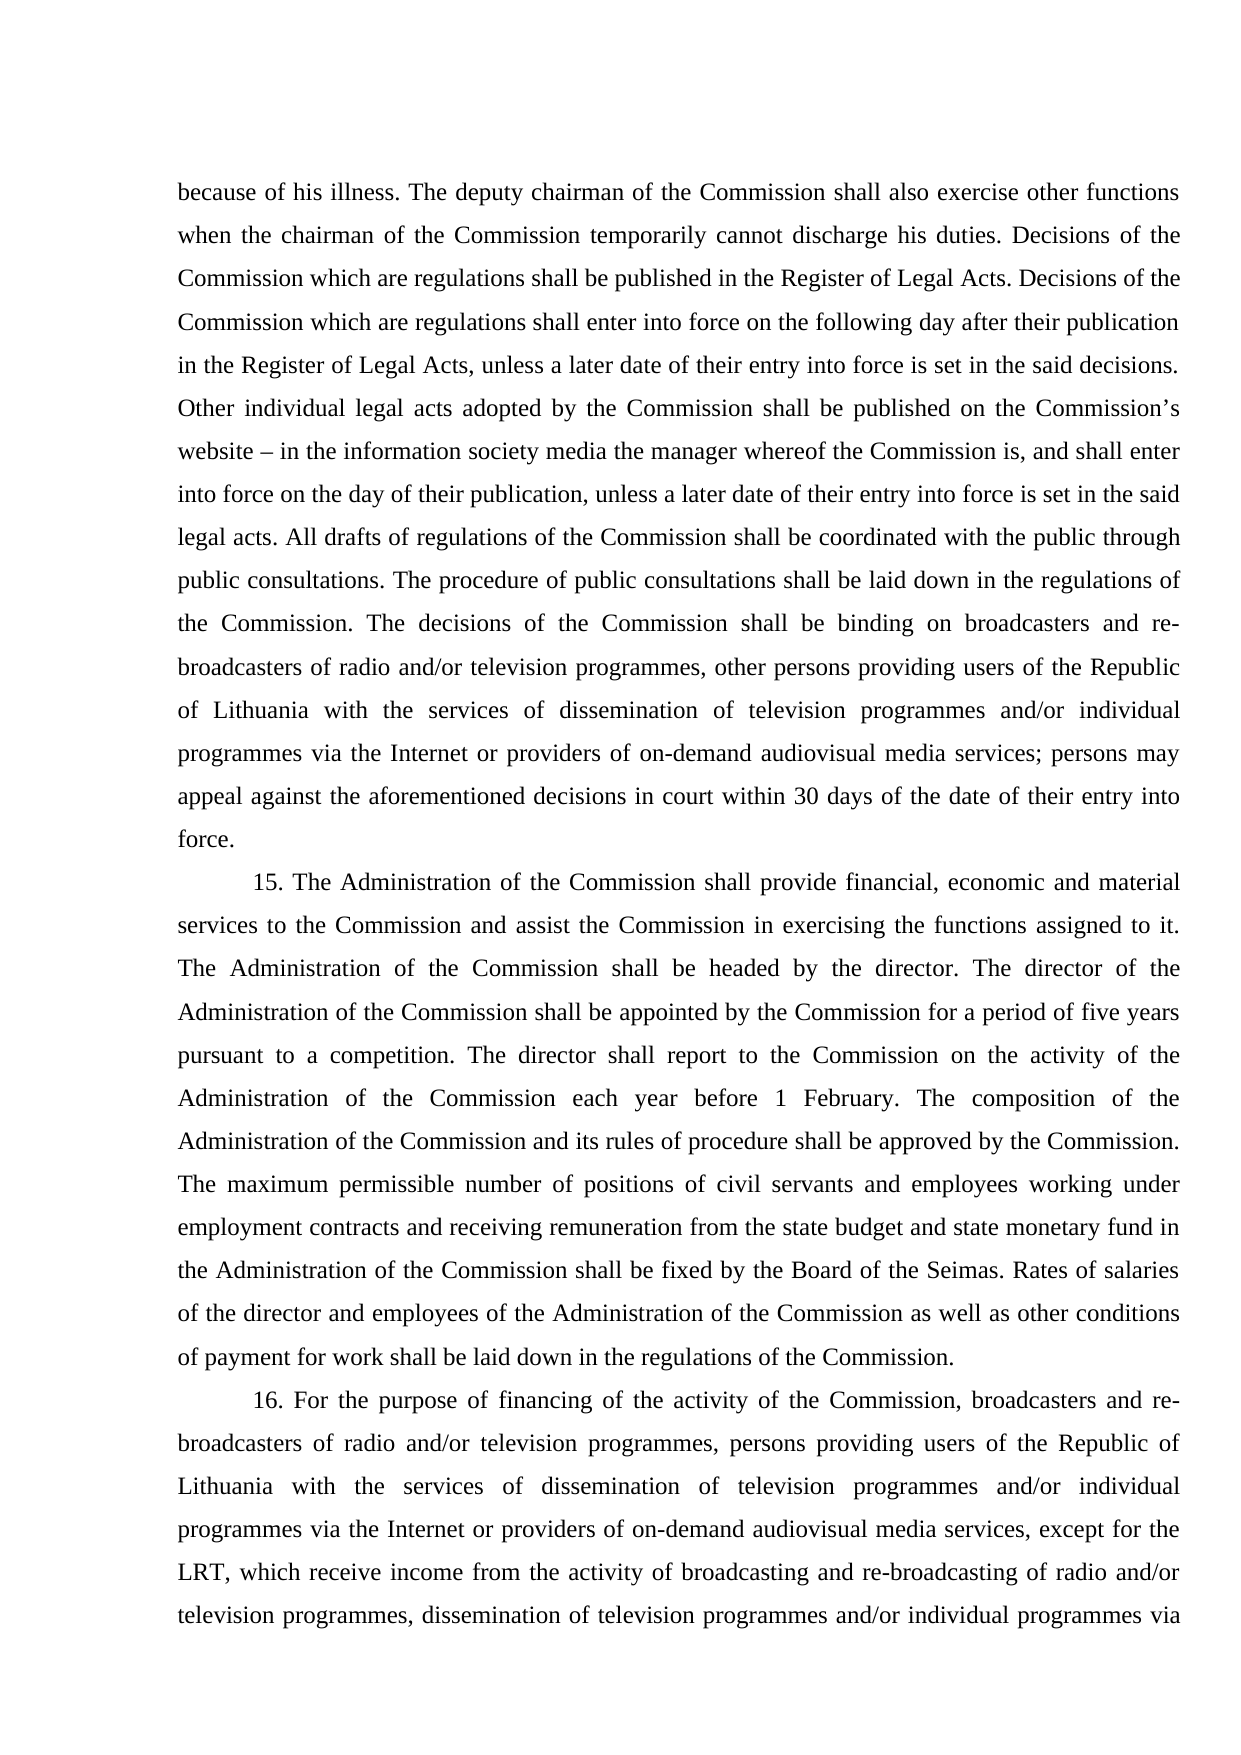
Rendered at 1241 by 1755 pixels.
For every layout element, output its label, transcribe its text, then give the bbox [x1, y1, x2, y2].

text 16. For the purpose of financing of the activity of the Commission, broadcasters and re-broadcasters of radio and/or television programmes, persons providing users of the Republic of Lithuania with the services of dissemination of television programmes and/or individual programmes via the Internet or providers of on-demand audiovisual media services, except for the LRT, which receive income from the activity of broadcasting and re-broadcasting of radio and/or television programmes, dissemination of television programmes and/or individual programmes via [177, 1385, 1181, 1629]
text because of his illness. The deputy chairman of the Commission shall also exercise other functions when the chairman of the Commission temporarily cannot discharge his duties. Decisions of the Commission which are regulations shall be published in the Register of Legal Acts. Decisions of the Commission which are regulations shall enter into force on the following day after their publication in the Register of Legal Acts, unless a later date of their entry into force is set in the said decisions. Other individual legal acts adopted by the Commission shall be published on the Commission’s website – in the information society media the manager whereof the Commission is, and shall enter into force on the day of their publication, unless a later date of their entry into force is set in the said legal acts. All drafts of regulations of the Commission shall be coordinated with the public through public consultations. The procedure of public consultations shall be laid down in the regulations of the Commission. The decisions of the Commission shall be binding on broadcasters and re-broadcasters of radio and/or television programmes, other persons providing users of the Republic of Lithuania with the services of dissemination of television programmes and/or individual programmes via the Internet or providers of on-demand audiovisual media services; persons may appeal against the aforementioned decisions in court within 30 days of the date of their entry into force. [177, 177, 1181, 853]
text 15. The Administration of the Commission shall provide financial, economic and material services to the Commission and assist the Commission in exercising the functions assigned to it. The Administration of the Commission shall be headed by the director. The director of the Administration of the Commission shall be appointed by the Commission for a period of five years pursuant to a competition. The director shall report to the Commission on the activity of the Administration of the Commission each year before 1 February. The composition of the Administration of the Commission and its rules of procedure shall be approved by the Commission. The maximum permissible number of positions of civil servants and employees working under employment contracts and receiving remuneration from the state budget and state monetary fund in the Administration of the Commission shall be fixed by the Board of the Seimas. Rates of salaries of the director and employees of the Administration of the Commission as well as other conditions of payment for work shall be laid down in the regulations of the Commission. [177, 867, 1181, 1370]
